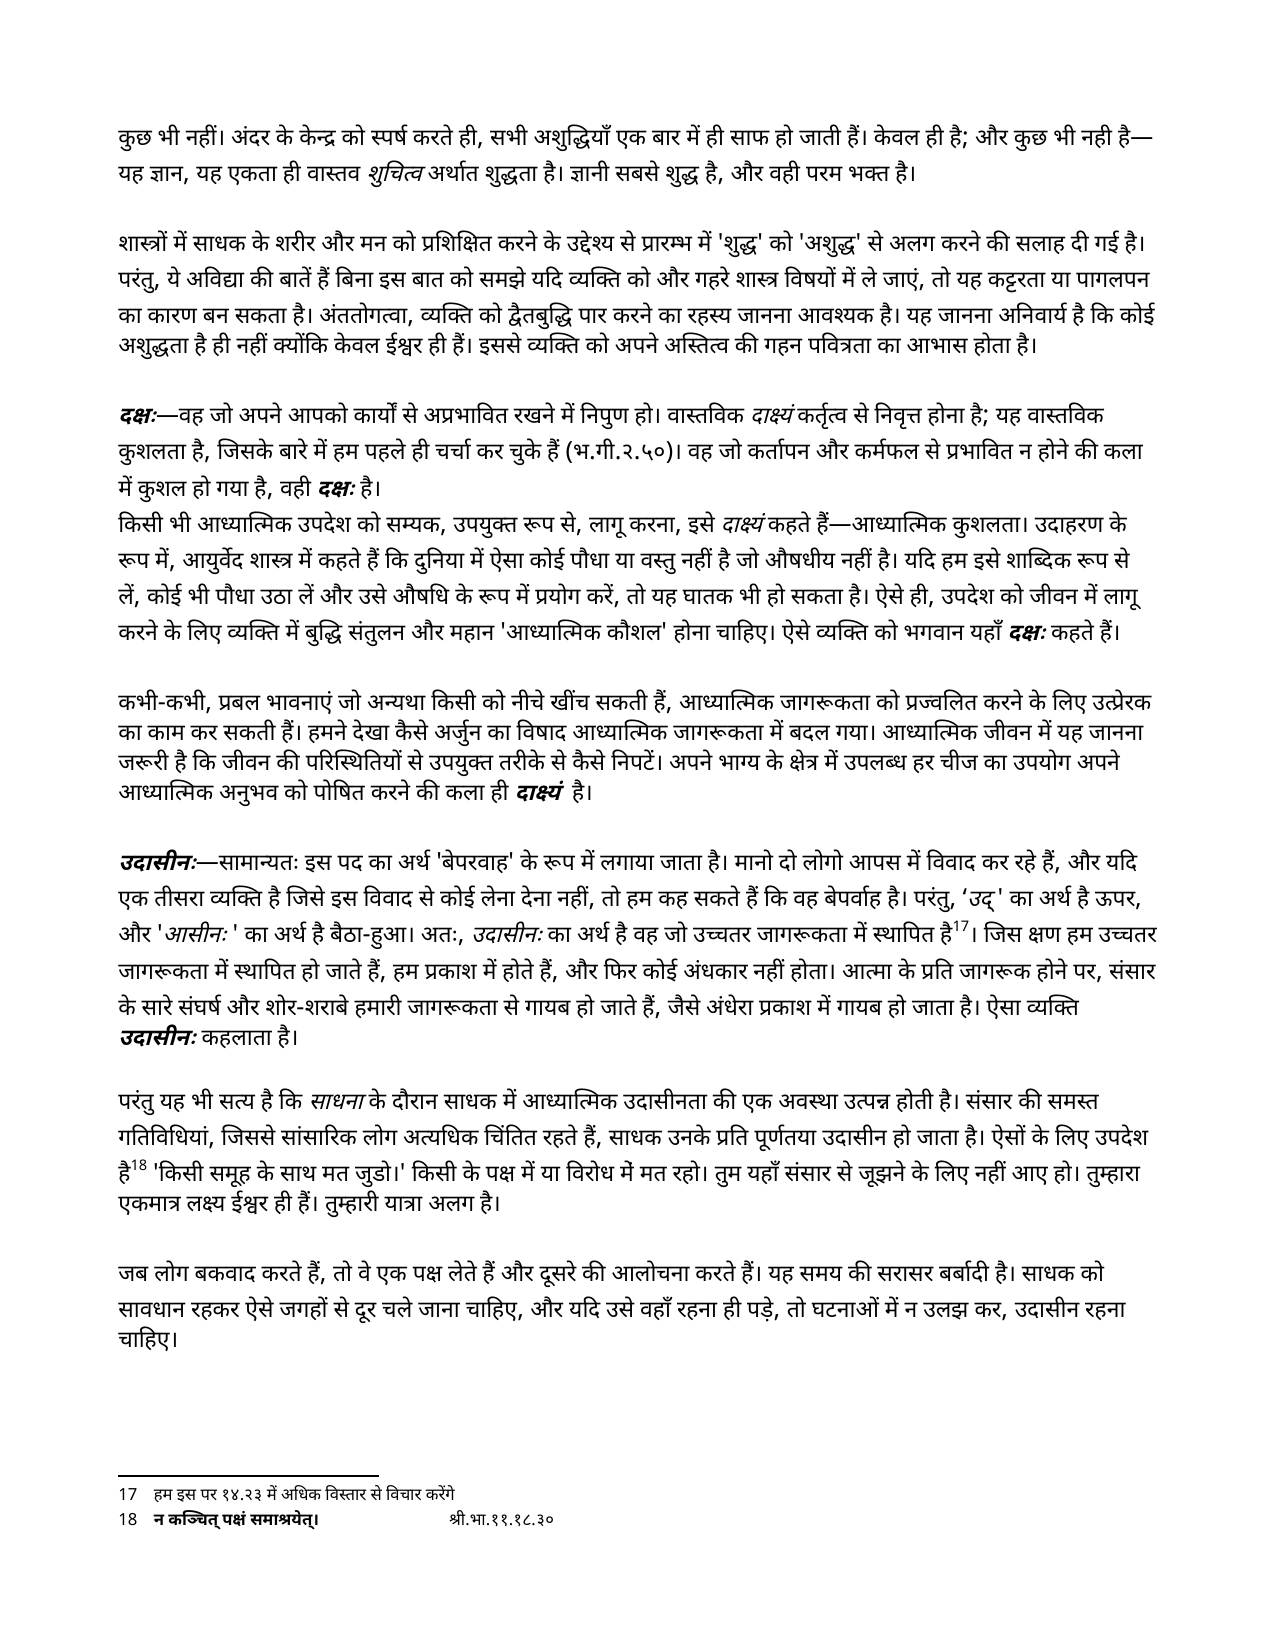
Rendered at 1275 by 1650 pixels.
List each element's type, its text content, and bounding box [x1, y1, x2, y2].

text किसी भी आध्यात्मिक उपदेश को सम्यक, उपयुक्त रूप से, लागू करना, इसे दाक्ष्यं कहते हैं—आध्यात्मिक कुशलता। उदाहरण के रूप में, आयुर्वेद शास्त्र में कहते हैं कि दुनिया में ऐसा कोई पौधा या वस्तु नहीं है जो औषधीय नहीं है। यदि हम इसे शाब्दिक रूप से लें, कोई भी पौधा उठा लें और उसे औषधि के रूप में प्रयोग करें, तो यह घातक भी हो सकता है। ऐसे ही, उपदेश को जीवन में लागू करने के लिए व्यक्ति में बुद्धि संतुलन और महान 'आध्यात्मिक कौशल' होना चाहिए। ऐसे व्यक्ति को भगवान यहाँ दक्षः कहते हैं। [118, 505, 1157, 650]
text उदासीनः—सामान्यतः इस पद का अर्थ 'बेपरवाह' के रूप में लगाया जाता है। मानो दो लोगो आपस में विवाद कर रहे हैं, और यदि एक तीसरा व्यक्ति है जिसे इस विवाद से कोई लेना देना नहीं, तो हम कह सकते हैं कि वह बेपर्वाह है। परंतु, ‘उद् ' का अर्थ है ऊपर, और 'आसीनः ' का अर्थ है बैठा-हुआ। अतः, उदासीनः का अर्थ है वह जो उच्चतर जागरूकता में स्थापित है। जिस क्षण हम उच्चतर जागरूकता में स्थापित हो जाते हैं, हम प्रकाश में होते हैं, और फिर कोई अंधकार नहीं होता। आत्मा के प्रति जागरूक होने पर, संसार के सारे संघर्ष और शोर-शराबे हमारी जागरूकता से गायब हो जाते हैं, जैसे अंधेरा प्रकाश में गायब हो जाता है। ऐसा व्यक्ति उदासीनः कहलाता है। [118, 844, 1157, 1054]
text कभी-कभी, प्रबल भावनाएं जो अन्यथा किसी को नीचे खींच सकती हैं, आध्यात्मिक जागरूकता को प्रज्वलित करने के लिए उत्प्रेरक का काम कर सकती हैं। हमने देखा कैसे अर्जुन का विषाद आध्यात्मिक जागरूकता में बदल गया। आध्यात्मिक जीवन में यह जानना जरूरी है कि जीवन की परिस्थितियों से उपयुक्त तरीके से कैसे निपटें। अपने भाग्य के क्षेत्र में उपलब्ध हर चीज का उपयोग अपने आध्यात्मिक अनुभव को पोषित करने की कला ही दाक्ष्यं है। [118, 684, 1157, 810]
text परंतु यह भी सत्य है कि साधना के दौरान साधक में आध्यात्मिक उदासीनता की एक अवस्था उत्पन्न होती है। संसार की समस्त गतिविधियां, जिससे सांसारिक लोग अत्यधिक चिंतित रहते हैं, साधक उनके प्रति पूर्णतया उदासीन हो जाता है। ऐसों के लिए उपदेश है 'किसी समूह के साथ मत जुडो।' किसी‌ के पक्ष में या विरोध में‌ मत रहो। तुम यहाँ संसार से जूझने के लिए नहीं आए हो। तुम्हारा एकमात्र लक्ष्य ईश्वर ही हैं। तुम्हारी यात्रा अलग है। [118, 1088, 1157, 1221]
text न कञ्चित् पक्षं समाश्रयेत्। श्री.भा.११.१८.३० [118, 1507, 1157, 1532]
text शास्त्रों में साधक के शरीर और मन को प्रशिक्षित करने के उद्देश्य से प्रारम्भ में 'शुद्ध' को 'अशुद्ध' से अलग करने की सलाह दी गई है। परंतु, ये अविद्या की बातें हैं बिना इस बात को समझे यदि व्यक्ति को और गहरे शास्त्र विषयों में ले जाएं, तो यह कट्टरता या पागलपन का कारण बन सकता है। अंततोगत्वा, व्यक्ति को द्वैतबुद्धि पार करने का रहस्य जानना आवश्यक है। यह जानना अनिवार्य है कि कोई अशुद्धता है ही नहीं क्योंकि केवल ईश्वर ही हैं। इससे व्यक्ति को अपने अस्तित्व की गहन पवित्रता का आभास होता है। [118, 224, 1157, 363]
text दक्षः—वह जो अपने आपको कार्यों से अप्रभावित रखने में निपुण हो। वास्तविक दाक्ष्यं कर्तृत्व से निवृत्त होना है; यह वास्तविक कुशलता है, जिसके बारे में हम पहले ही चर्चा कर चुके हैं (भ.गी.२.५०)। वह जो कर्तापन और कर्मफल से प्रभावित न होने की कला में कुशल हो गया है, वही दक्षः है। [118, 397, 1157, 505]
text कुछ भी नहीं। अंदर के केन्द्र को स्पर्ष करते ही, सभी अशुद्धियाँ एक बार में ही साफ हो जाती हैं। केवल ही है; और कुछ भी नही है—यह ज्ञान, यह एकता ही वास्तव शुचित्व अर्थात शुद्धता है। ज्ञानी सबसे शुद्ध है, और वही परम भक्त है। [118, 118, 1157, 190]
text हम इस पर १४.२३ में अधिक विस्तार से विचार करेंगे [118, 1482, 1157, 1507]
text जब लोग बकवाद करते हैं, तो वे एक पक्ष लेते हैं और दूसरे की आलोचना करते हैं। यह समय की सरासर बर्बादी है। साधक को सावधान रहकर ऐसे जगहों से दूर चले जाना चाहिए, और यदि उसे वहाँ रहना ही पड़े, तो घटनाओं में न उलझ कर, उदासीन रहना चाहिए। [118, 1255, 1157, 1357]
